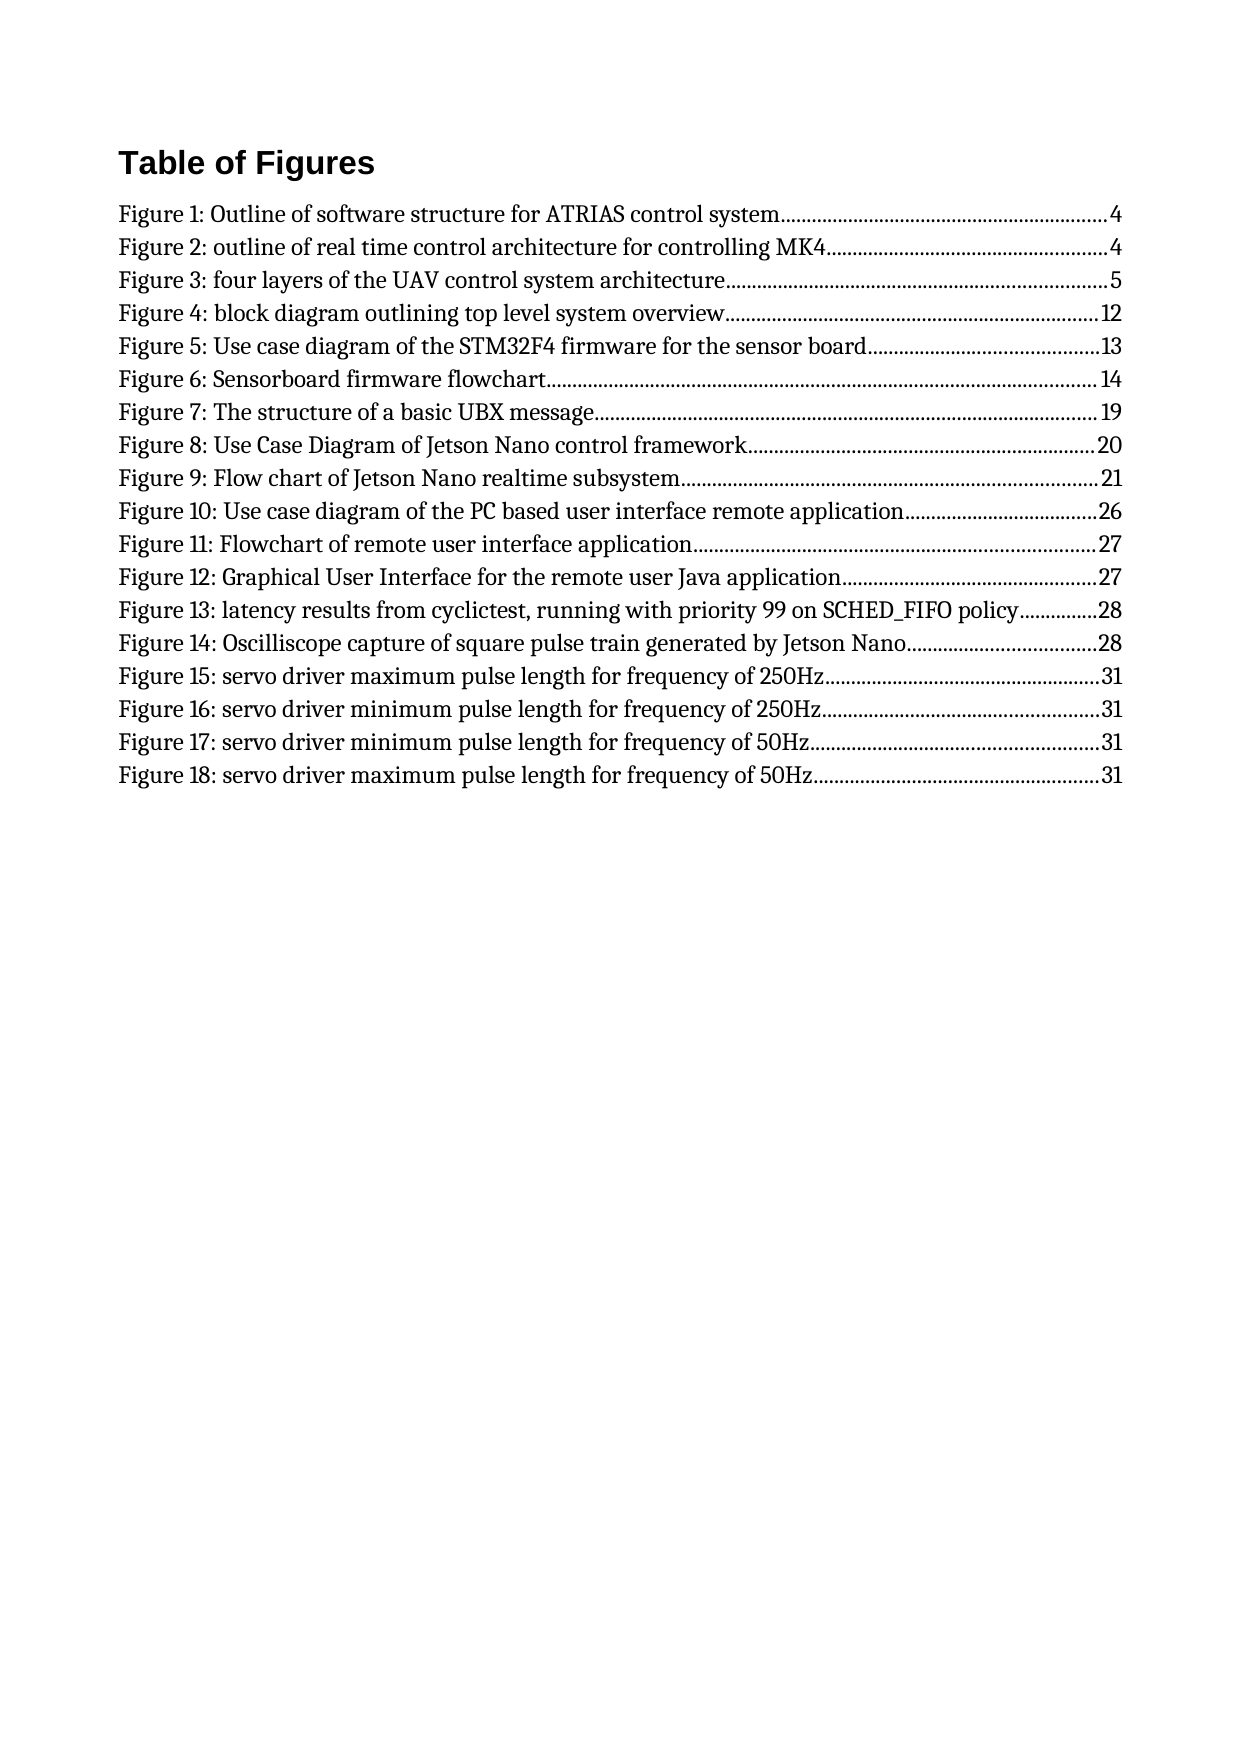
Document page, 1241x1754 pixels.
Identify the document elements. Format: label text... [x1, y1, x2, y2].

text Figure 7: The structure of a basic UBX message 19 [118, 398, 1122, 427]
text Figure 4: block diagram outlining top level system overview 12 [118, 299, 1122, 328]
subtitle Table of Figures [118, 143, 1122, 182]
text Figure 9: Flow chart of Jetson Nano realtime subsystem 21 [118, 464, 1122, 493]
text Figure 15: servo driver maximum pulse length for frequency of 250Hz 31 [118, 662, 1122, 691]
text Figure 16: servo driver minimum pulse length for frequency of 250Hz 31 [118, 695, 1122, 724]
text Figure 12: Graphical User Interface for the remote user Java application 27 [118, 563, 1122, 592]
text Figure 2: outline of real time control architecture for controlling MK4 4 [118, 233, 1122, 262]
text Figure 6: Sensorboard firmware flowchart 14 [118, 365, 1122, 394]
text Figure 18: servo driver maximum pulse length for frequency of 50Hz 31 [118, 761, 1122, 790]
text Figure 3: four layers of the UAV control system architecture 5 [118, 266, 1122, 294]
text Figure 11: Flowchart of remote user interface application 27 [118, 530, 1122, 559]
text Figure 13: latency results from cyclictest, running with priority 99 on SCHED_FIFO policy 28 [118, 596, 1122, 625]
text Figure 5: Use case diagram of the STM32F4 firmware for the sensor board 13 [118, 332, 1122, 361]
text Figure 8: Use Case Diagram of Jetson Nano control framework 20 [118, 431, 1122, 460]
text Figure 1: Outline of software structure for ATRIAS control system 4 [118, 200, 1122, 228]
text Figure 14: Oscilliscope capture of square pulse train generated by Jetson Nano 28 [118, 629, 1122, 658]
text Figure 10: Use case diagram of the PC based user interface remote application 26 [118, 497, 1122, 526]
text Figure 17: servo driver minimum pulse length for frequency of 50Hz 31 [118, 728, 1122, 757]
